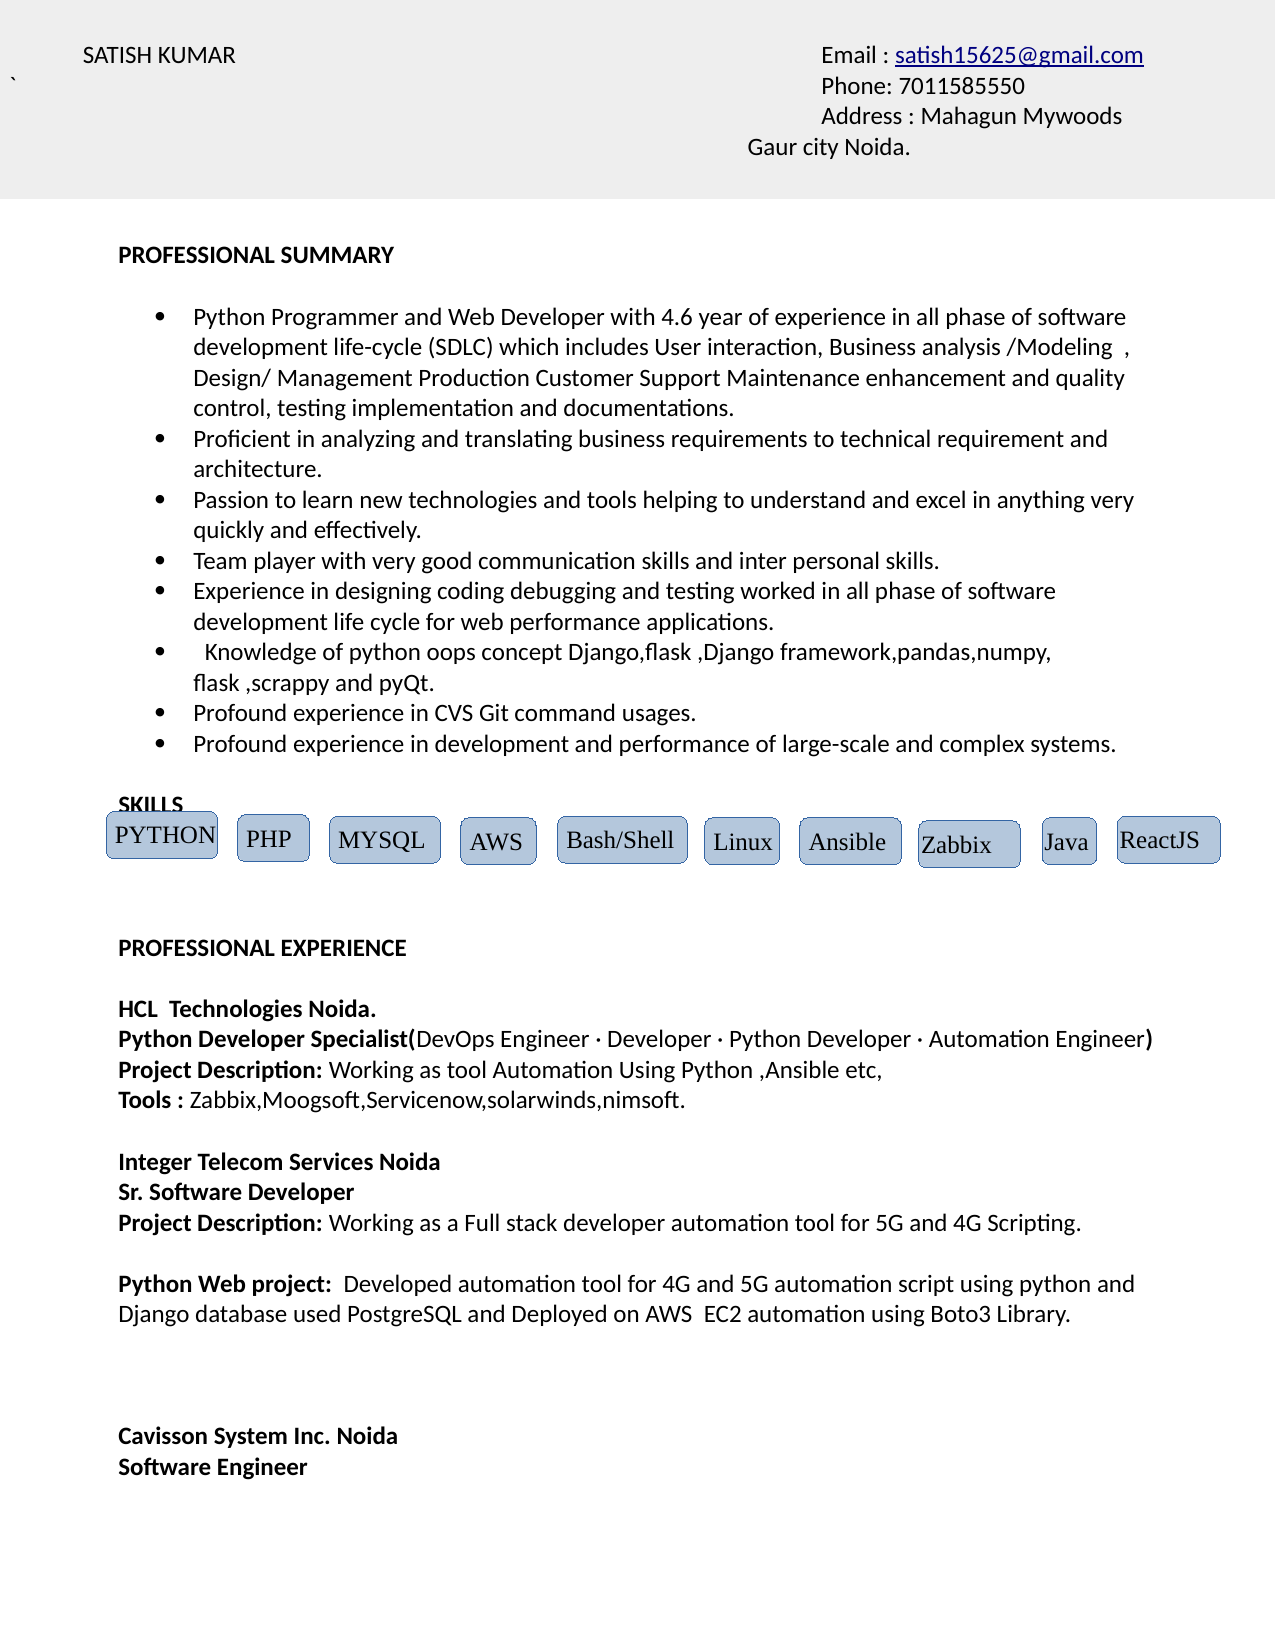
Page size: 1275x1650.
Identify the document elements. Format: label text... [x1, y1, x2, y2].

text Project Description: Working as tool Automation Using Python ,Ansible etc, [118, 1054, 1157, 1084]
text Software Engineer [118, 1451, 1157, 1481]
text Sr. Software Developer [118, 1176, 1157, 1207]
list Passion to learn new technologies and tools helping to understand and excel in anything very quickly and effectively. [156, 484, 1157, 545]
text Python Developer Specialist(DevOps Engineer · Developer · Python Developer · Automation Engineer) [118, 1023, 1157, 1054]
list Profound experience in CVS Git command usages. [156, 697, 1157, 728]
text PROFESSIONAL SUMMARY [118, 240, 1157, 270]
text ` Phone: 7011585550 [9, 70, 1266, 100]
text PROFESSIONAL EXPERIENCE [118, 932, 1157, 962]
list Proficient in analyzing and translating business requirements to technical requirement and architecture. [156, 423, 1157, 484]
text Address : Mahagun Mywoods Gaur city Noida. [9, 100, 1266, 161]
list Experience in designing coding debugging and testing worked in all phase of software development life cycle for web performance applications. [156, 575, 1157, 636]
list Knowledge of python oops concept Django,flask ,Django framework,pandas,numpy, flask ,scrappy and pyQt. [156, 636, 1157, 697]
list Team player with very good communication skills and inter personal skills. [156, 545, 1157, 575]
list SKILLS [118, 789, 1157, 819]
text Python Web project: Developed automation tool for 4G and 5G automation script using python and Django database used PostgreSQL and Deployed on AWS EC2 automation using Boto3 Library. [118, 1268, 1157, 1329]
text Tools : Zabbix,Moogsoft,Servicenow,solarwinds,nimsoft. [118, 1084, 1157, 1115]
text HCL Technologies Noida. [118, 993, 1157, 1023]
text SATISH KUMAR Email : satish15625@gmail.com [9, 39, 1266, 70]
text Cavisson System Inc. Noida [118, 1420, 1157, 1451]
list Profound experience in development and performance of large-scale and complex systems. [156, 728, 1157, 758]
text Integer Telecom Services Noida [118, 1146, 1157, 1176]
text Project Description: Working as a Full stack developer automation tool for 5G and 4G Scripting. [118, 1207, 1157, 1237]
list Python Programmer and Web Developer with 4.6 year of experience in all phase of software development life-cycle (SDLC) which includes User interaction, Business analysis /Modeling , Design/ Management Production Customer Support Maintenance enhancement and quality control, testing implementation and documentations. [156, 301, 1157, 423]
